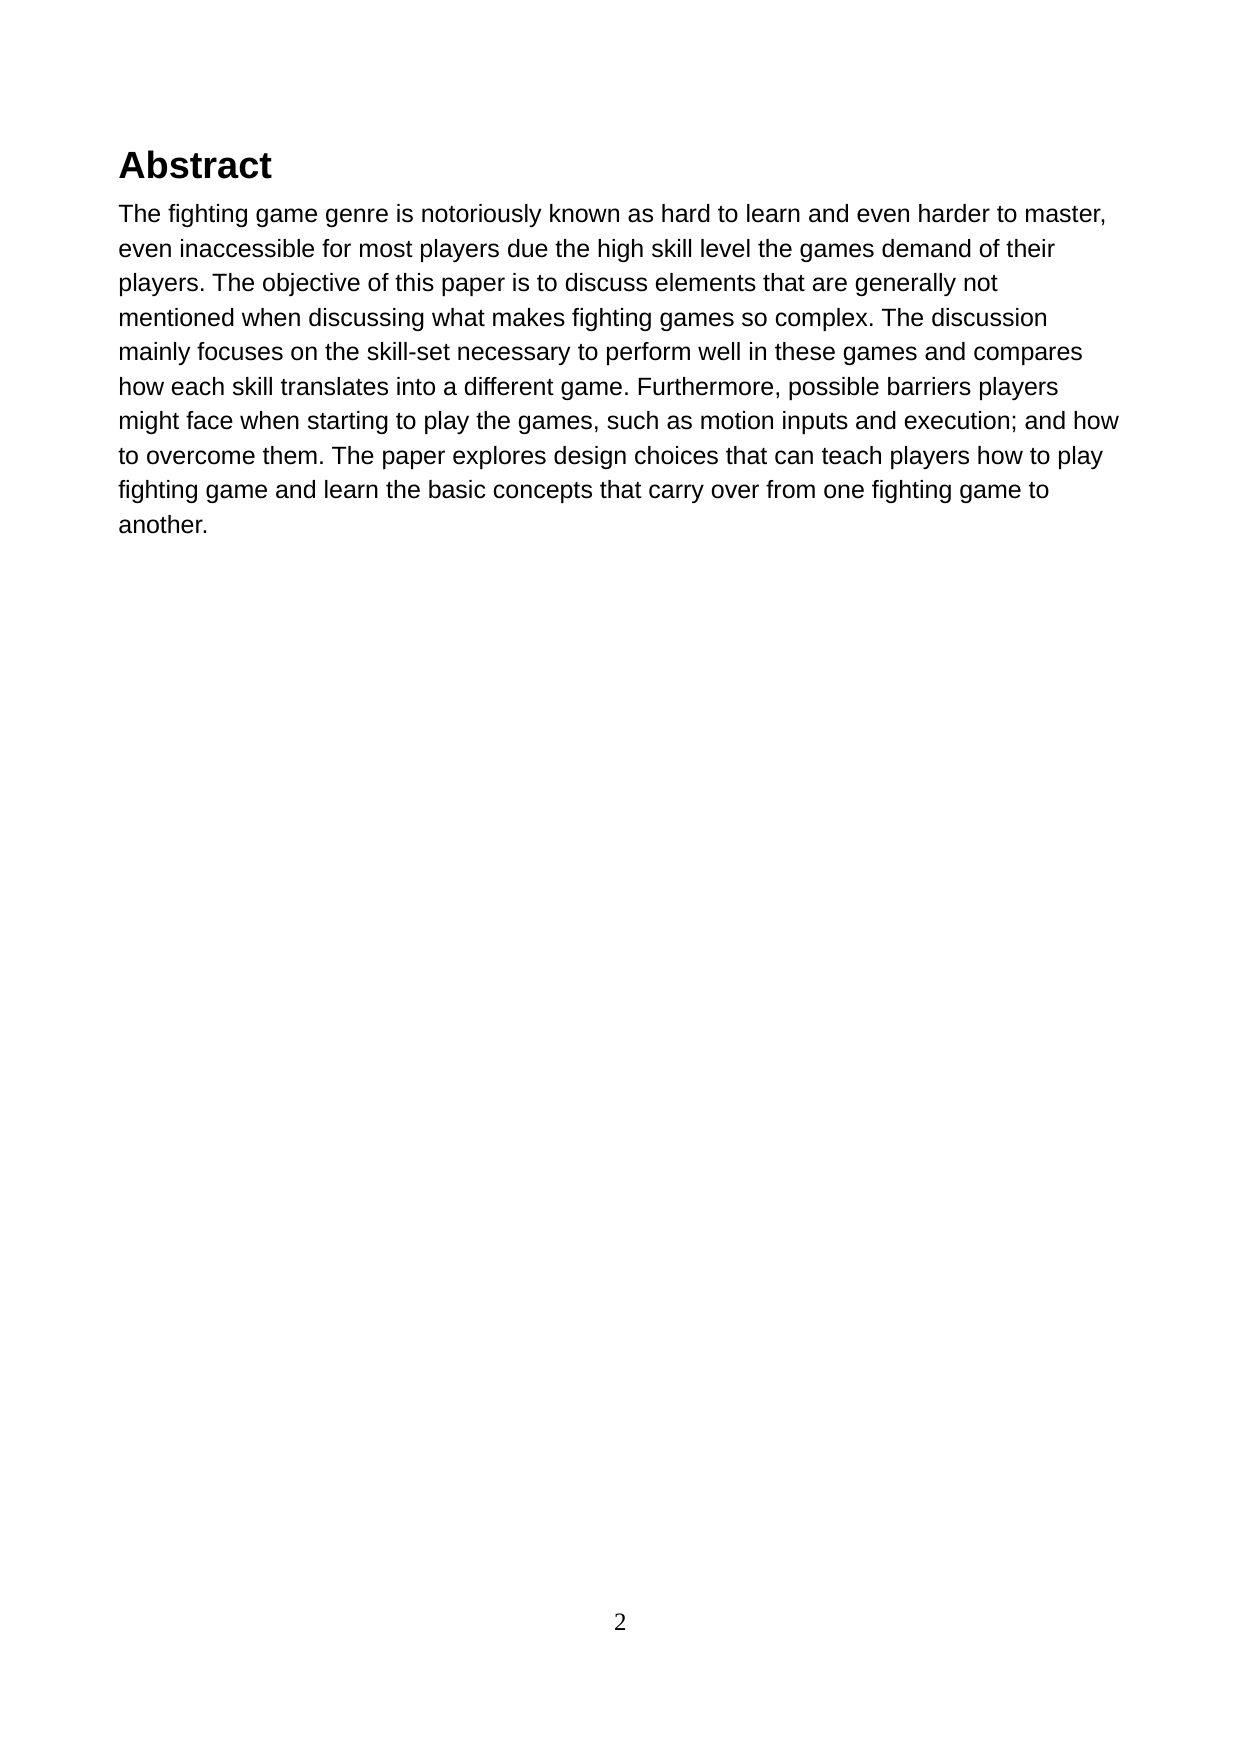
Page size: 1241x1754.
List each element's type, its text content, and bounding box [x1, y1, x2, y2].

subtitle Abstract [118, 143, 1122, 187]
text The fighting game genre is notoriously known as hard to learn and even harder to master, even inaccessible for most players due the high skill level the games demand of their players. The objective of this paper is to discuss elements that are generally not mentioned when discussing what makes fighting games so complex. The discussion mainly focuses on the skill-set necessary to perform well in these games and compares how each skill translates into a different game. Furthermore, possible barriers players might face when starting to play the games, such as motion inputs and execution; and how to overcome them. The paper explores design choices that can teach players how to play fighting game and learn the basic concepts that carry over from one fighting game to another. [118, 199, 1122, 538]
